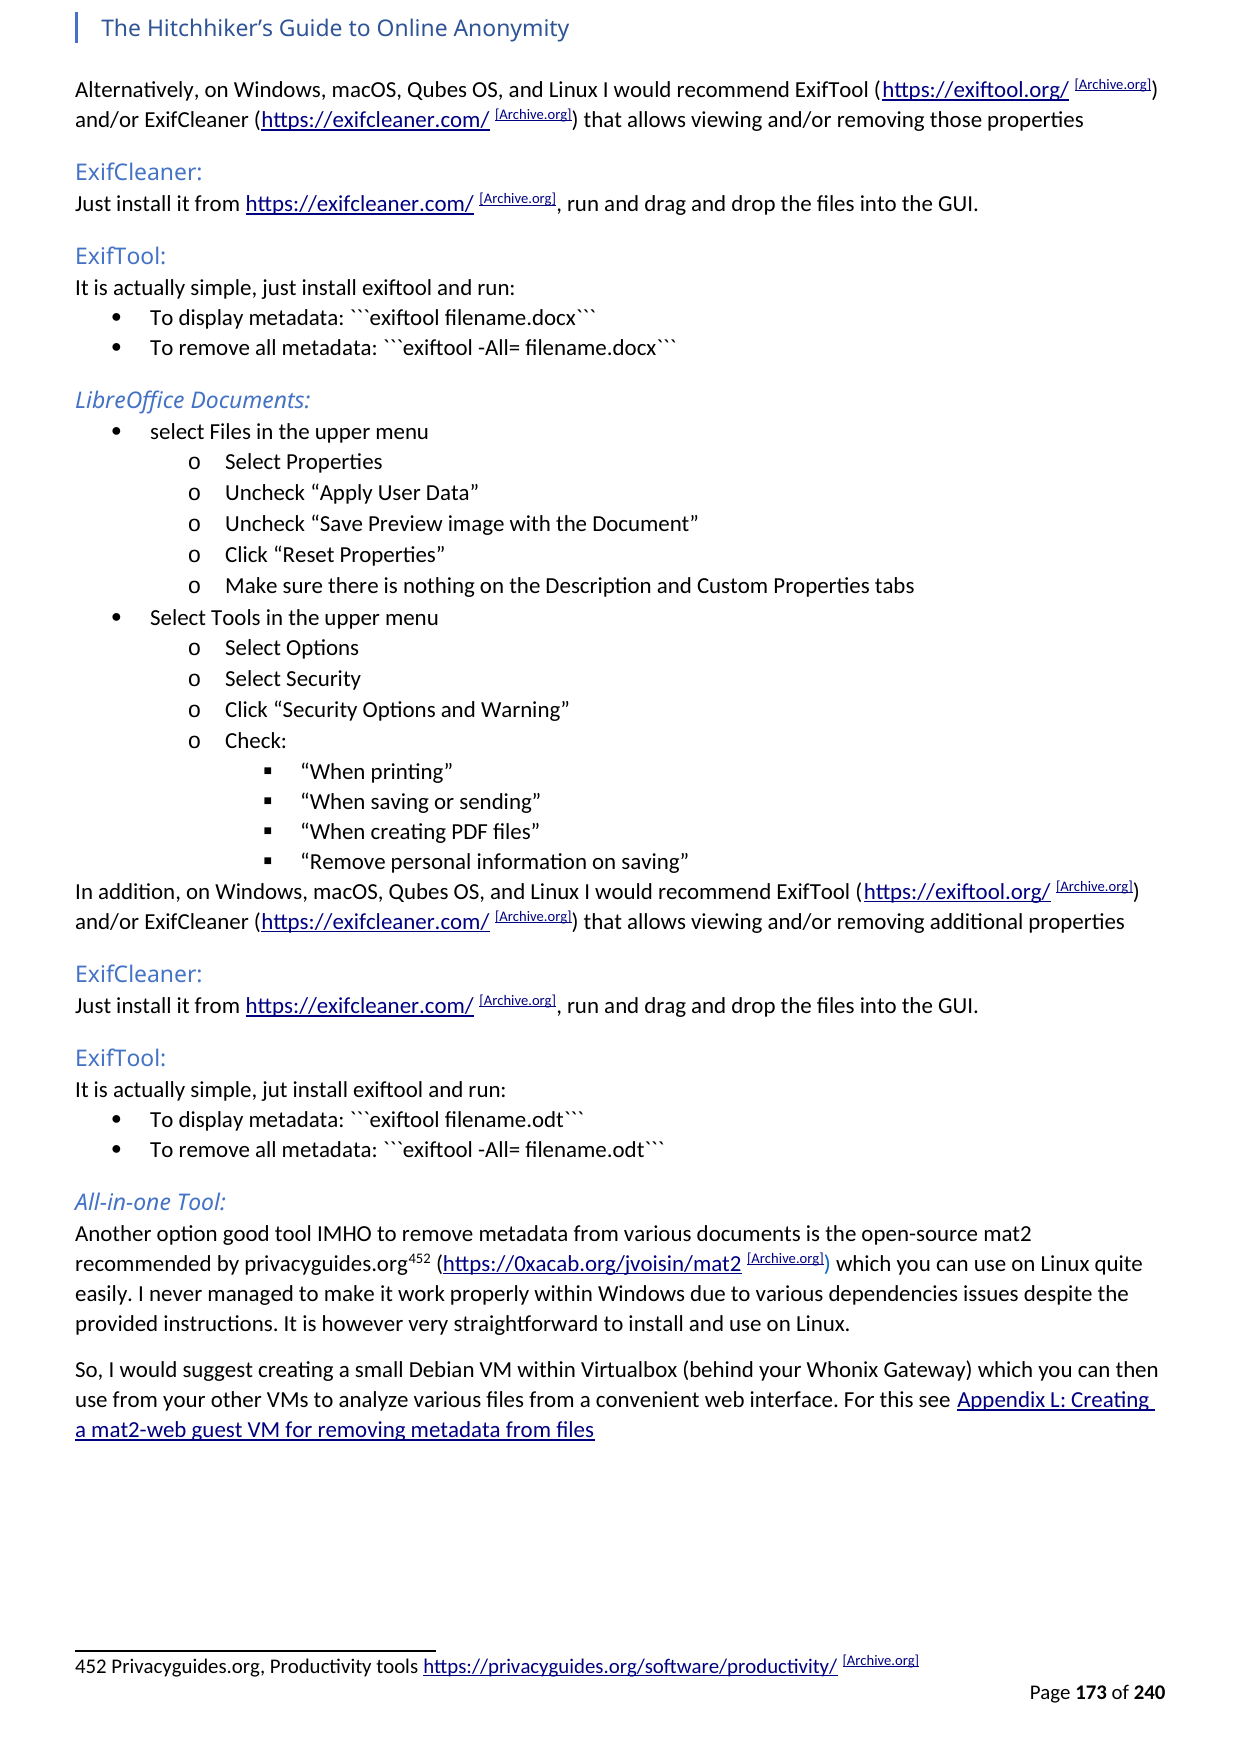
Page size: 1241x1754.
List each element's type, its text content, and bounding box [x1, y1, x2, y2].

text Privacyguides.org, Productivity tools https://privacyguides.org/software/productivity/ [Archive.org] [75, 1651, 1165, 1679]
list “When saving or sending” [262, 787, 1165, 815]
text Alternatively, on Windows, macOS, Qubes OS, and Linux I would recommend ExifTool (https://exiftool.org/ [Archive.org]) and/or ExifCleaner (https://exifcleaner.com/ [Archive.org]) that allows viewing and/or removing those properties [75, 75, 1165, 133]
list Click “Security Options and Warning” [187, 695, 1165, 724]
list Check: [187, 726, 1165, 755]
list Select Tools in the upper menu [112, 603, 1165, 631]
text It is actually simple, just install exiftool and run: [75, 273, 1165, 301]
list Uncheck “Save Preview image with the Document” [187, 509, 1165, 538]
text Just install it from https://exifcleaner.com/ [Archive.org], run and drag and drop the files into the GUI. [75, 991, 1165, 1019]
list Select Options [187, 633, 1165, 662]
text Another option good tool IMHO to remove metadata from various documents is the open-source mat2 recommended by privacyguides.org (https://0xacab.org/jvoisin/mat2 [Archive.org]) which you can use on Linux quite easily. I never managed to make it work properly within Windows due to various dependencies issues despite the provided instructions. It is however very straightforward to install and use on Linux. [75, 1219, 1165, 1337]
text Just install it from https://exifcleaner.com/ [Archive.org], run and drag and drop the files into the GUI. [75, 189, 1165, 217]
list “Remove personal information on saving” [262, 847, 1165, 875]
list To display metadata: ```exiftool filename.docx``` [112, 303, 1165, 331]
subtitle ExifCleaner: [75, 957, 1165, 989]
list “When creating PDF files” [262, 817, 1165, 845]
list To remove all metadata: ```exiftool -All= filename.docx``` [112, 333, 1165, 361]
list select Files in the upper menu [112, 417, 1165, 445]
text It is actually simple, jut install exiftool and run: [75, 1075, 1165, 1103]
list Uncheck “Apply User Data” [187, 478, 1165, 507]
subtitle ExifTool: [75, 1042, 1165, 1073]
subtitle ExifTool: [75, 240, 1165, 271]
subtitle All-in-one Tool: [75, 1186, 1165, 1217]
list Select Properties [187, 447, 1165, 476]
list Select Security [187, 664, 1165, 693]
list To display metadata: ```exiftool filename.odt``` [112, 1105, 1165, 1133]
subtitle LibreOffice Documents: [75, 384, 1165, 415]
list Click “Reset Properties” [187, 541, 1165, 570]
text So, I would suggest creating a small Debian VM within Virtualbox (behind your Whonix Gateway) which you can then use from your other VMs to analyze various files from a convenient web interface. For this see Appendix L: Creating a mat2-web guest VM for removing metadata from files [75, 1355, 1165, 1443]
text In addition, on Windows, macOS, Qubes OS, and Linux I would recommend ExifTool (https://exiftool.org/ [Archive.org]) and/or ExifCleaner (https://exifcleaner.com/ [Archive.org]) that allows viewing and/or removing additional properties [75, 877, 1165, 935]
list Make sure there is nothing on the Description and Custom Properties tabs [187, 572, 1165, 601]
subtitle ExifCleaner: [75, 156, 1165, 187]
list “When printing” [262, 757, 1165, 785]
list To remove all metadata: ```exiftool -All= filename.odt``` [112, 1135, 1165, 1163]
